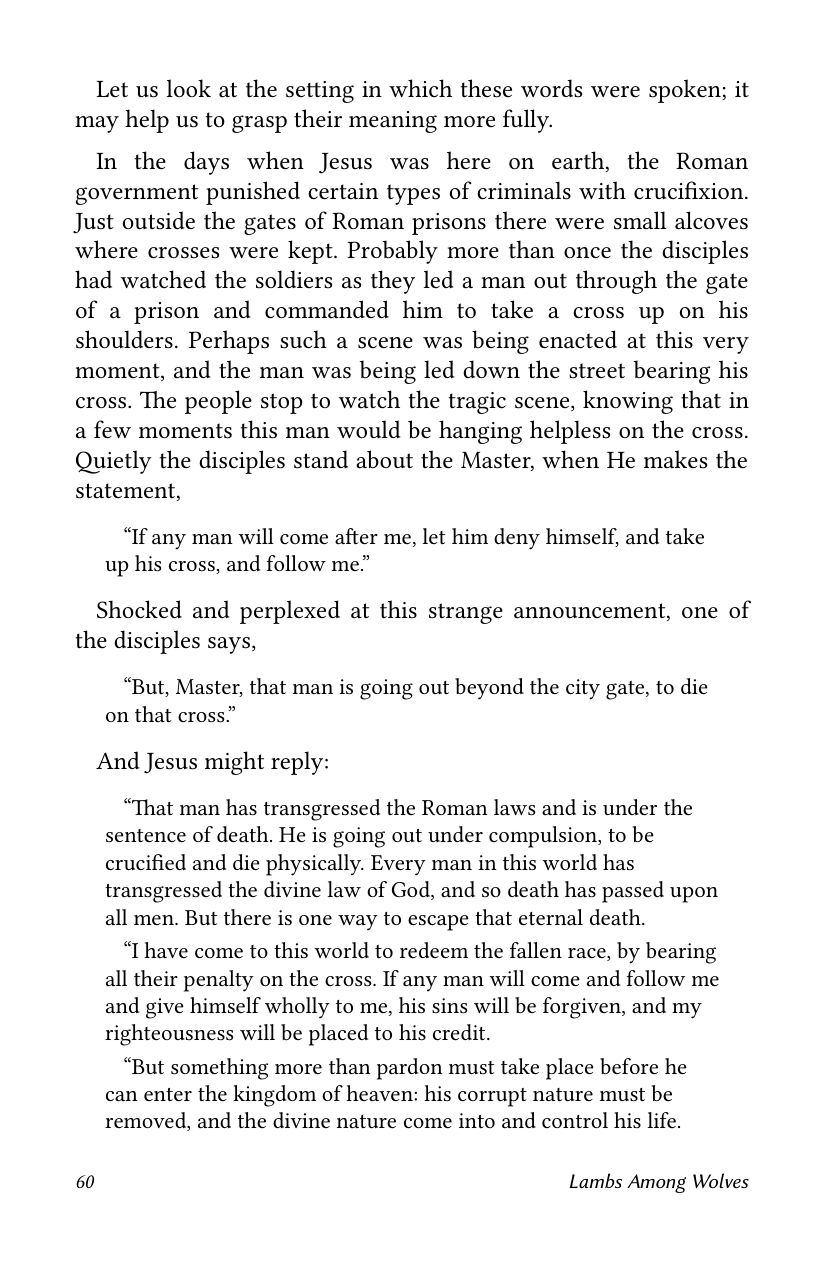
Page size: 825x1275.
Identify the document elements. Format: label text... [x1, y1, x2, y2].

text “But, Master, that man is going out beyond the city gate, to die on that cross.” [105, 674, 720, 728]
text Shocked and perplexed at this strange announcement, one of the disciples says, [75, 596, 750, 655]
text “But something more than pardon must take place before he can enter the kingdom of heaven: his corrupt nature must be removed, and the divine nature come into and control his life. [105, 1054, 720, 1134]
text And Jesus might reply: [75, 747, 750, 776]
text Let us look at the setting in which these words were spoken; it may help us to grasp their meaning more fully. [75, 75, 750, 133]
text “If any man will come after me, let him deny himself, and take up his cross, and follow me.” [105, 524, 720, 577]
text “That man has transgressed the Roman laws and is under the sentence of death. He is going out under compulsion, to be crucified and die physically. Every man in this world has transgressed the divine law of God, and so death has passed upon all men. But there is one way to escape that eternal death. [105, 795, 720, 931]
text “I have come to this world to redeem the fallen race, by bearing all their penalty on the cross. If any man will come and follow me and give himself wholly to me, his sins will be forgiven, and my righteousness will be placed to his credit. [105, 938, 720, 1046]
text In the days when Jesus was here on earth, the Roman government punished certain types of criminals with crucifixion. Just outside the gates of Roman prisons there were small alcoves where crosses were kept. Probably more than once the disciples had watched the soldiers as they led a man out through the gate of a prison and commanded him to take a cross up on his shoulders. Perhaps such a scene was being enacted at this very moment, and the man was being led down the street bearing his cross. The people stop to watch the tragic scene, knowing that in a few moments this man would be hanging helpless on the cross. Quietly the disciples stand about the Master, when He makes the statement, [75, 147, 750, 504]
